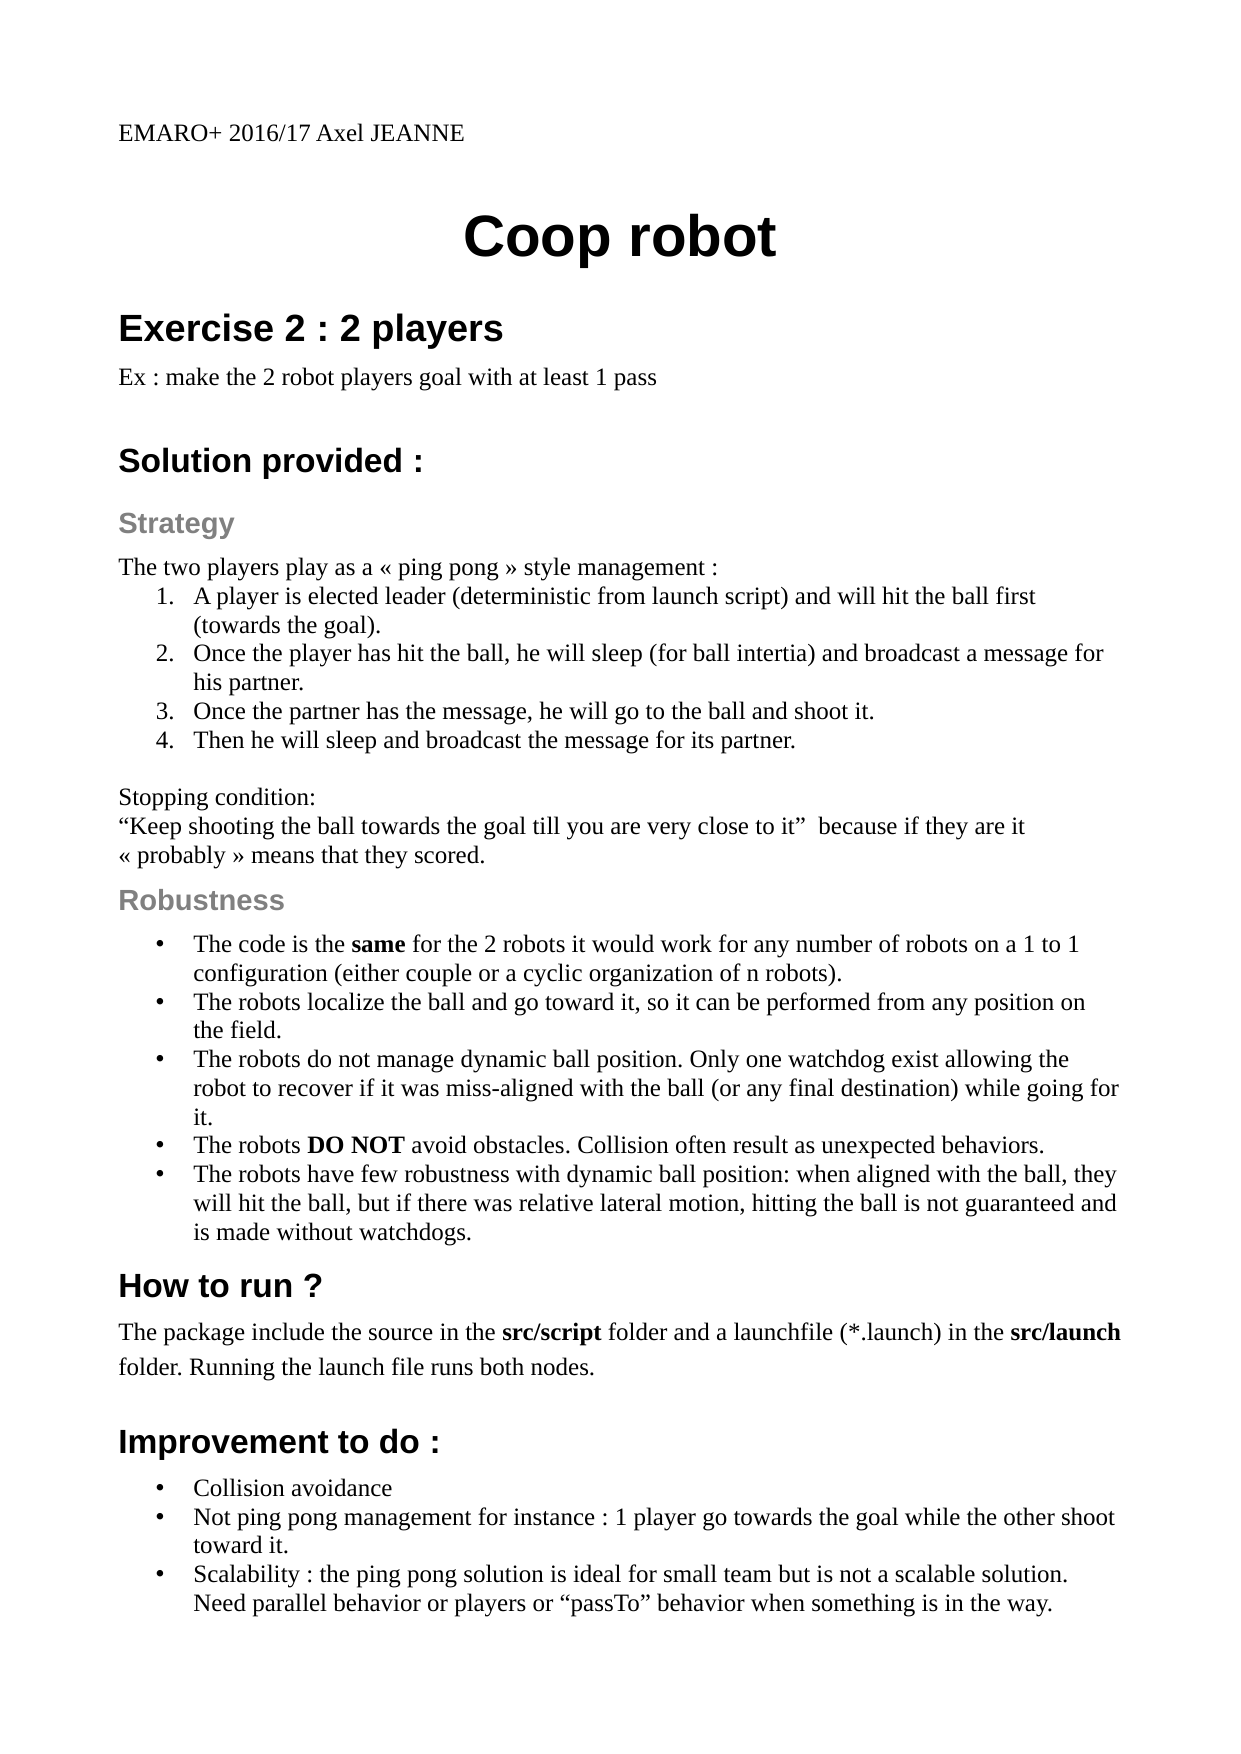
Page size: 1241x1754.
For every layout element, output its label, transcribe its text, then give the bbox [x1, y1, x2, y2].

subtitle Exercise 2 : 2 players [118, 306, 1122, 349]
list A player is elected leader (deterministic from launch script) and will hit the ball first (towards the goal). [156, 581, 1122, 638]
list Once the partner has the message, he will go to the ball and shoot it. [156, 696, 1122, 725]
list The robots do not manage dynamic ball position. Only one watchdog exist allowing the robot to recover if it was miss-aligned with the ball (or any final destination) while going for it. [156, 1044, 1122, 1130]
subtitle Robustness [118, 883, 1122, 917]
list The robots localize the ball and go toward it, so it can be performed from any position on the field. [156, 987, 1122, 1044]
subtitle Solution provided : [118, 440, 1122, 479]
list Once the player has hit the ball, he will sleep (for ball intertia) and broadcast a message for his partner. [156, 638, 1122, 696]
list Then he will sleep and broadcast the message for its partner. [156, 725, 1122, 753]
subtitle Strategy [118, 506, 1122, 540]
subtitle How to run ? [118, 1266, 1122, 1305]
list Not ping pong management for instance : 1 player go towards the goal while the other shoot toward it. [156, 1502, 1122, 1559]
subtitle Improvement to do : [118, 1422, 1122, 1460]
list Scalability : the ping pong solution is ideal for small team but is not a scalable solution. Need parallel behavior or players or “passTo” behavior when something is in the way. [156, 1559, 1122, 1617]
text “Keep shooting the ball towards the goal till you are very close to it” because if they are it « probably » means that they scored. [118, 811, 1122, 868]
text Stopping condition: [118, 782, 1122, 811]
title Coop robot [118, 201, 1122, 268]
text Ex : make the 2 robot players goal with at least 1 pass [118, 362, 1122, 391]
list The code is the same for the 2 robots it would work for any number of robots on a 1 to 1 configuration (either couple or a cyclic organization of n robots). [156, 929, 1122, 987]
list Collision avoidance [156, 1473, 1122, 1502]
list The robots have few robustness with dynamic ball position: when aligned with the ball, they will hit the ball, but if there was relative lateral motion, hitting the ball is not guaranteed and is made without watchdogs. [156, 1159, 1122, 1245]
list The robots DO NOT avoid obstacles. Collision often result as unexpected behaviors. [156, 1130, 1122, 1159]
text The package include the source in the src/script folder and a launchfile (*.launch) in the src/launch folder. Running the launch file runs both nodes. [118, 1317, 1122, 1381]
text The two players play as a « ping pong » style management : [118, 552, 1122, 581]
